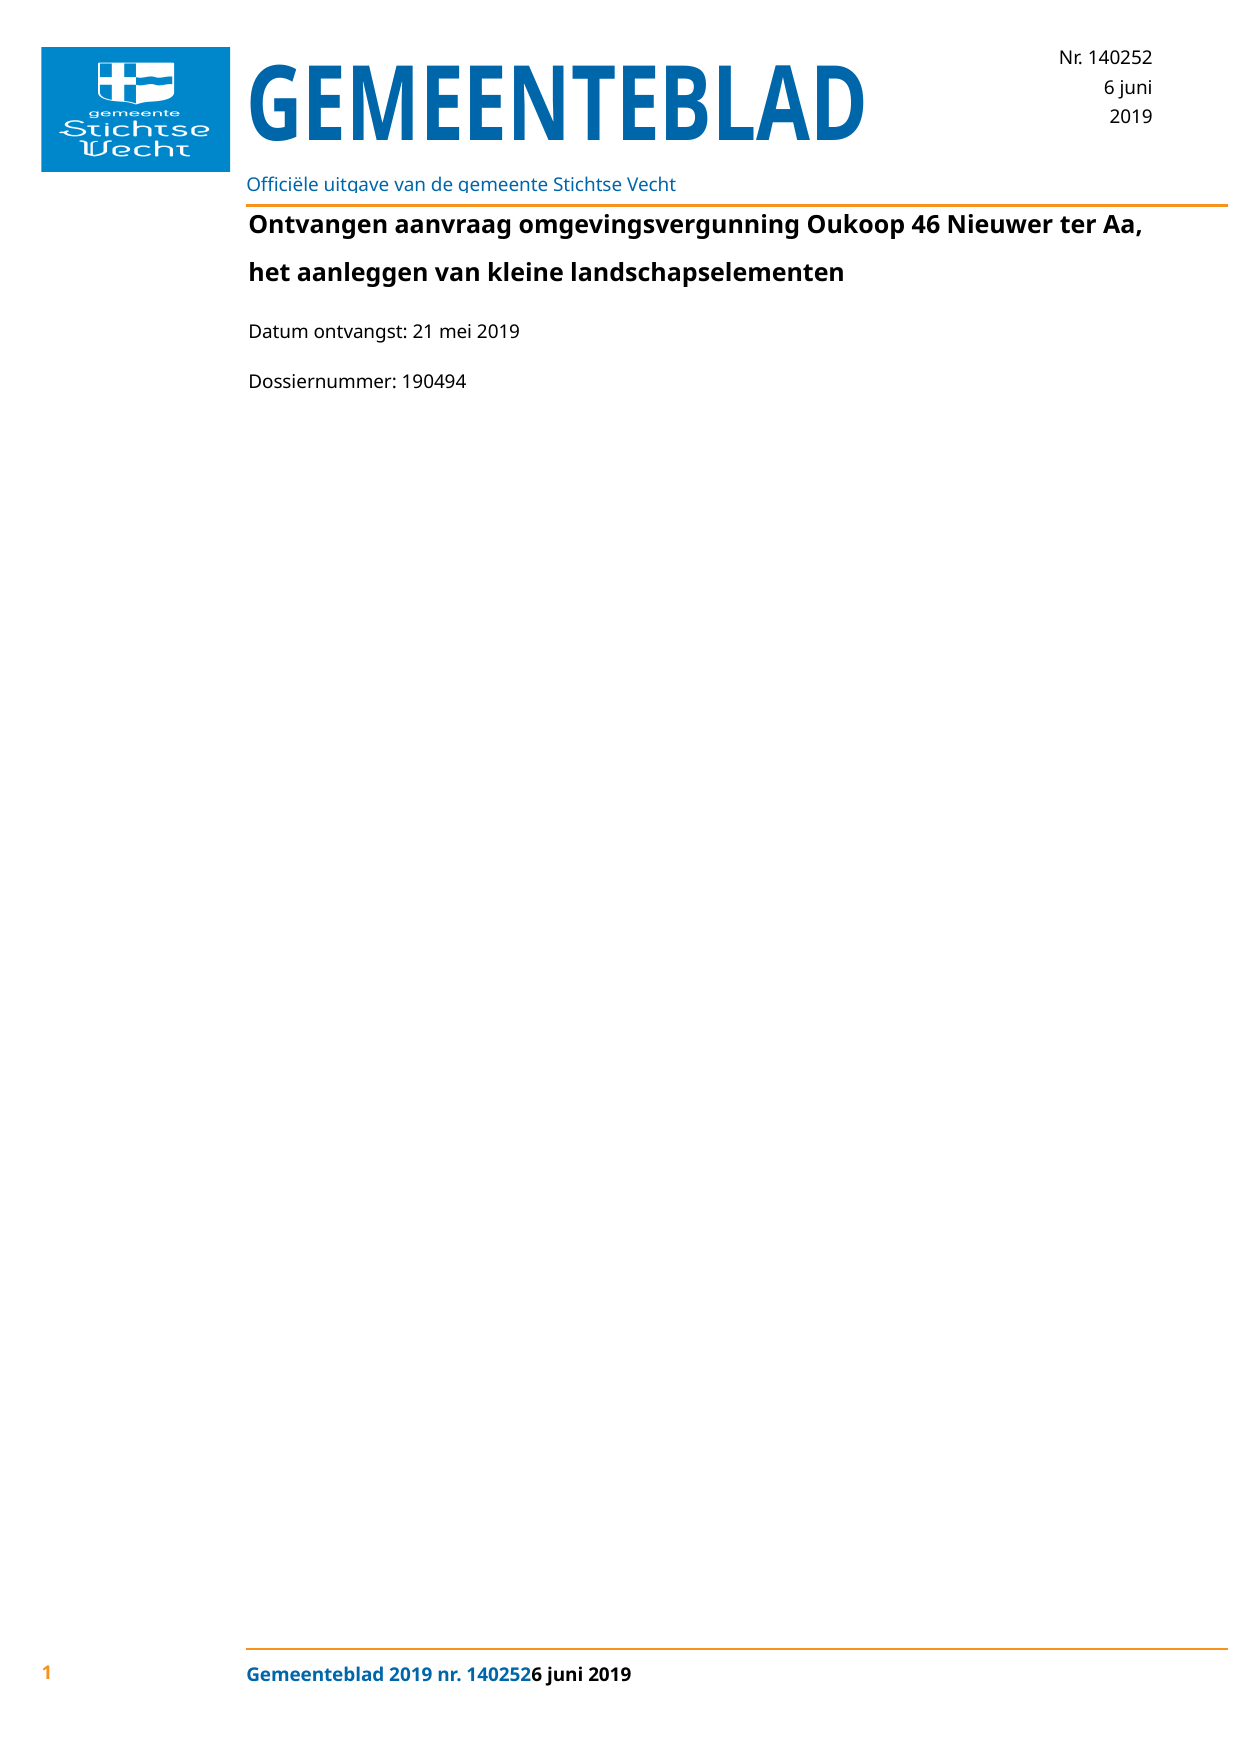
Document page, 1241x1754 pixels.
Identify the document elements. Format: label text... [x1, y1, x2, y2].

text Ontvangen aanvraag omgevingsvergunning Oukoop 46 Nieuwer ter Aa, het aanleggen van kleine landschapselementen [248, 207, 1152, 288]
text Datum ontvangst: 21 mei 2019 [248, 318, 1152, 344]
picture [99, 63, 135, 101]
picture [137, 63, 174, 103]
text Dossiernummer: 190494 [248, 368, 1152, 394]
